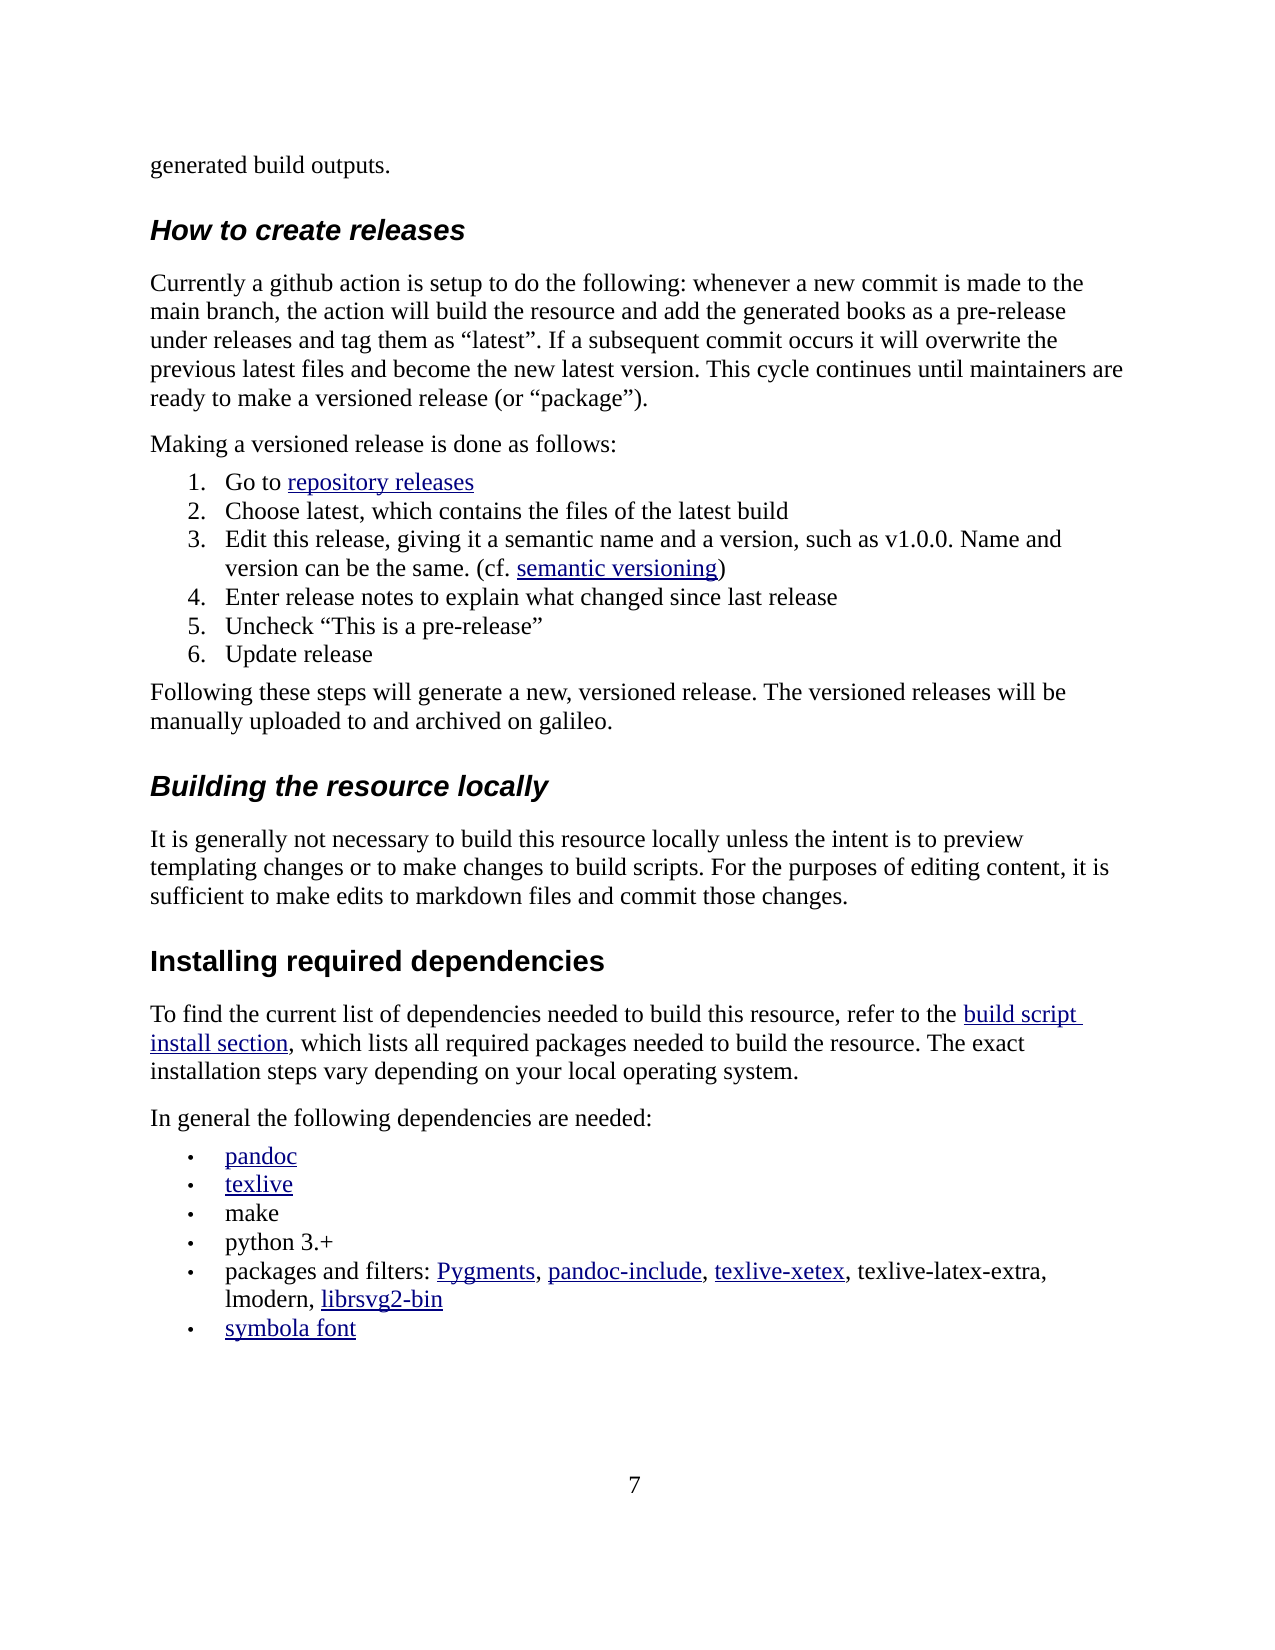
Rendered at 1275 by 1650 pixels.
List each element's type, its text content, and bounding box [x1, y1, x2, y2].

text Currently a github action is setup to do the following: whenever a new commit is made to the main branch, the action will build the resource and add the generated books as a pre-release under releases and tag them as “latest”. If a subsequent commit occurs it will overwrite the previous latest files and become the new latest version. This cycle continues until maintainers are ready to make a versioned release (or “package”). [150, 268, 1125, 411]
list Choose latest, which contains the files of the latest build [187, 496, 1125, 524]
subtitle How to create releases [150, 213, 1125, 246]
list make [187, 1198, 1125, 1227]
subtitle Installing required dependencies [150, 944, 1125, 977]
list symbola font [187, 1313, 1125, 1342]
list Go to repository releases [187, 467, 1125, 496]
text Following these steps will generate a new, versioned release. The versioned releases will be manually uploaded to and archived on galileo. [150, 677, 1125, 735]
list Uncheck “This is a pre-release” [187, 611, 1125, 639]
list pandoc [187, 1141, 1125, 1169]
text Making a versioned release is done as follows: [150, 429, 1125, 458]
list python 3.+ [187, 1227, 1125, 1256]
list packages and filters: Pygments, pandoc-include, texlive-xetex, texlive-latex-extra, lmodern, librsvg2-bin [187, 1256, 1125, 1313]
list Update release [187, 639, 1125, 668]
text It is generally not necessary to build this resource locally unless the intent is to preview templating changes or to make changes to build scripts. For the purposes of editing content, it is sufficient to make edits to markdown files and commit those changes. [150, 824, 1125, 910]
text To find the current list of dependencies needed to build this resource, refer to the build script install section, which lists all required packages needed to build the resource. The exact installation steps vary depending on your local operating system. [150, 999, 1125, 1085]
list Enter release notes to explain what changed since last release [187, 582, 1125, 611]
list Edit this release, giving it a semantic name and a version, such as v1.0.0. Name and version can be the same. (cf. semantic versioning) [187, 524, 1125, 582]
list texlive [187, 1169, 1125, 1198]
text generated build outputs. [150, 150, 1125, 179]
text In general the following dependencies are needed: [150, 1103, 1125, 1132]
subtitle Building the resource locally [150, 769, 1125, 802]
